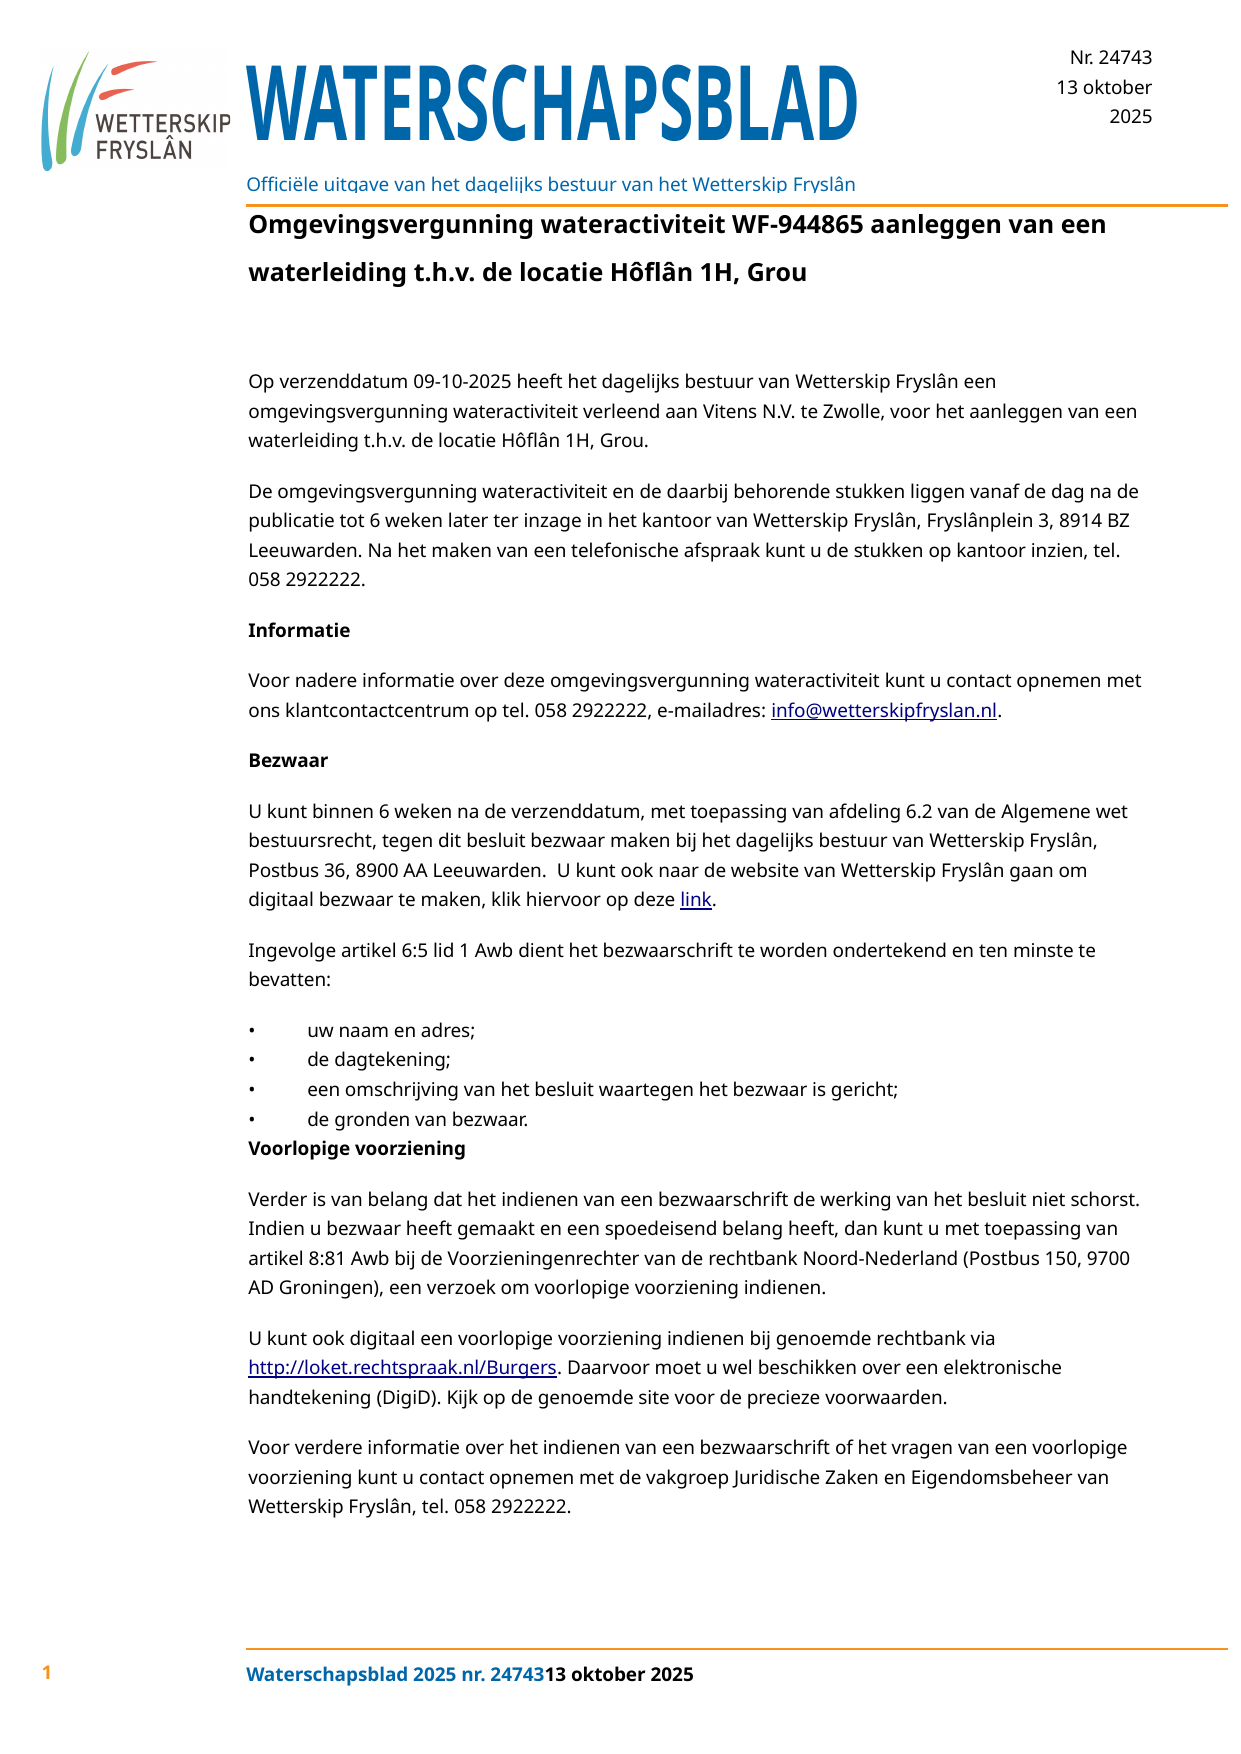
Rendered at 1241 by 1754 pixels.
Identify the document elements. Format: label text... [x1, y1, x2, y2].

list uw naam en adres; [248, 1017, 1152, 1043]
text U kunt binnen 6 weken na de verzenddatum, met toepassing van afdeling 6.2 van de Algemene wet bestuursrecht, tegen dit besluit bezwaar maken bij het dagelijks bestuur van Wetterskip Fryslân, Postbus 36, 8900 AA Leeuwarden. U kunt ook naar de website van Wetterskip Fryslân gaan om digitaal bezwaar te maken, klik hiervoor op deze link. [248, 798, 1152, 912]
list een omschrijving van het besluit waartegen het bezwaar is gericht; [248, 1076, 1152, 1102]
text Bezwaar [248, 747, 1152, 773]
text Informatie [248, 617, 1152, 643]
list de dagtekening; [248, 1047, 1152, 1072]
list de gronden van bezwaar. [248, 1106, 1152, 1132]
text De omgevingsvergunning wateractiviteit en de daarbij behorende stukken liggen vanaf de dag na de publicatie tot 6 weken later ter inzage in het kantoor van Wetterskip Fryslân, Fryslânplein 3, 8914 BZ Leeuwarden. Na het maken van een telefonische afspraak kunt u de stukken op kantoor inzien, tel. 058 2922222. [248, 478, 1152, 592]
text U kunt ook digitaal een voorlopige voorziening indienen bij genoemde rechtbank via http://loket.rechtspraak.nl/Burgers. Daarvoor moet u wel beschikken over een elektronische handtekening (DigiD). Kijk op de genoemde site voor de precieze voorwaarden. [248, 1325, 1152, 1410]
text Voor verdere informatie over het indienen van een bezwaarschrift of het vragen van een voorlopige voorziening kunt u contact opnemen met de vakgroep Juridische Zaken en Eigendomsbeheer van Wetterskip Fryslân, tel. 058 2922222. [248, 1434, 1152, 1519]
text Voorlopige voorziening [248, 1135, 1152, 1161]
text Op verzenddatum 09-10-2025 heeft het dagelijks bestuur van Wetterskip Fryslân een omgevingsvergunning wateractiviteit verleend aan Vitens N.V. te Zwolle, voor het aanleggen van een waterleiding t.h.v. de locatie Hôflân 1H, Grou. [248, 368, 1152, 453]
text Omgevingsvergunning wateractiviteit WF-944865 aanleggen van een waterleiding t.h.v. de locatie Hôflân 1H, Grou [248, 207, 1152, 288]
text Voor nadere informatie over deze omgevingsvergunning wateractiviteit kunt u contact opnemen met ons klantcontactcentrum op tel. 058 2922222, e-mailadres: info@wetterskipfryslan.nl. [248, 667, 1152, 723]
text Ingevolge artikel 6:5 lid 1 Awb dient het bezwaarschrift te worden ondertekend en ten minste te bevatten: [248, 937, 1152, 992]
text Verder is van belang dat het indienen van een bezwaarschrift de werking van het besluit niet schorst. Indien u bezwaar heeft gemaakt en een spoedeisend belang heeft, dan kunt u met toepassing van artikel 8:81 Awb bij de Voorzieningenrechter van de rechtbank Noord-Nederland (Postbus 150, 9700 AD Groningen), een verzoek om voorlopige voorziening indienen. [248, 1186, 1152, 1300]
picture [41, 47, 231, 172]
